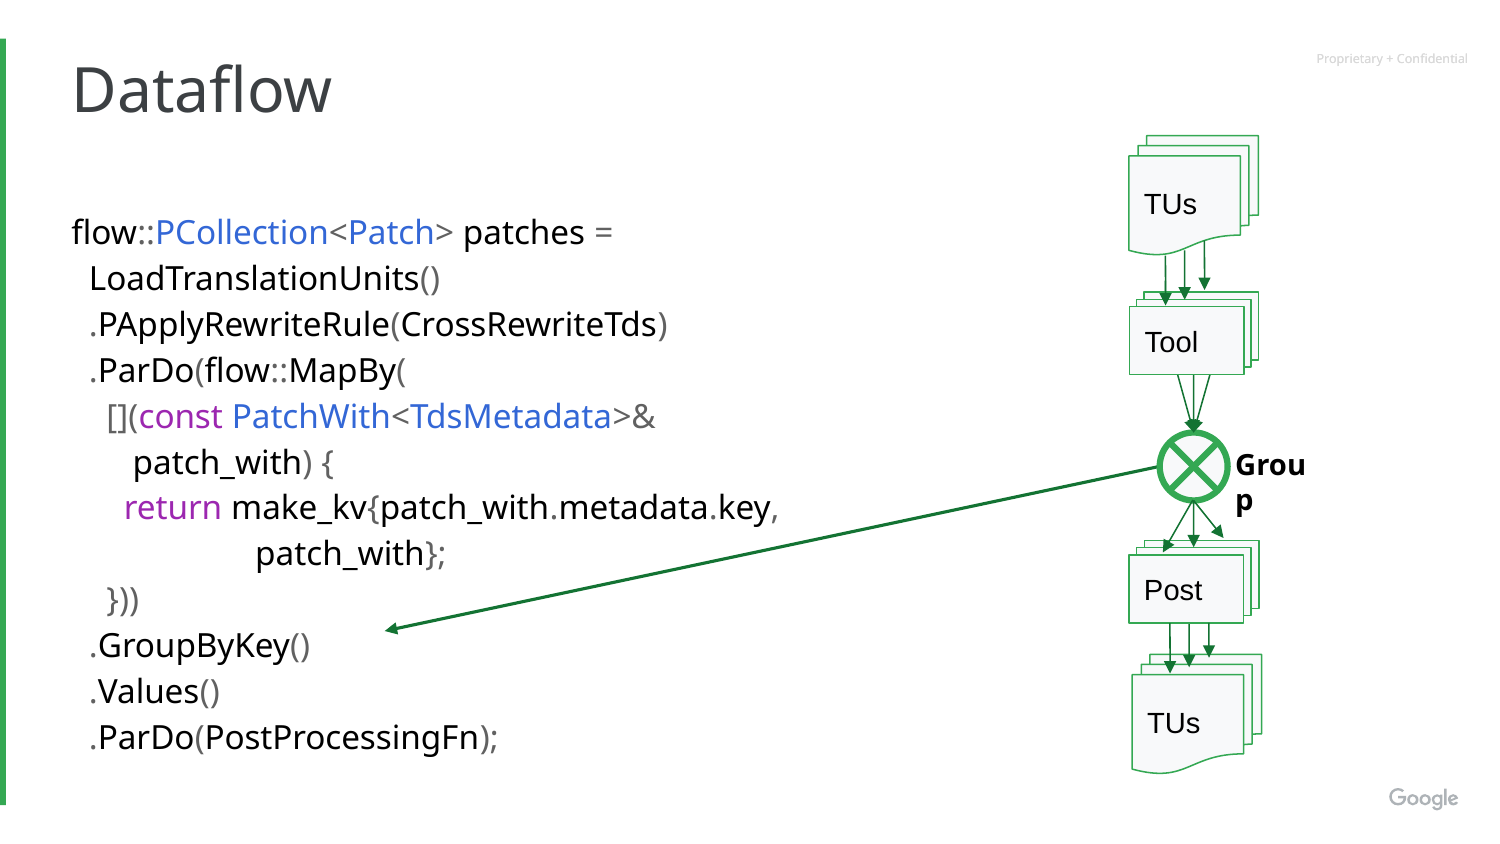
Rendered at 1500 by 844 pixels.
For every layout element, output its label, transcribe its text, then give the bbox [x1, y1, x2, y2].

text_box [1159, 432, 1220, 501]
text_box Tool [1129, 306, 1244, 375]
text_box TUs [1128, 135, 1259, 255]
text_box Post [1128, 554, 1244, 623]
text_box [1136, 540, 1259, 616]
text_box [1136, 291, 1165, 306]
text_box Group [1220, 431, 1340, 532]
text_box [1166, 291, 1259, 368]
title Dataflow [56, 43, 1336, 112]
text_box TUs [1132, 654, 1262, 774]
list flow::PCollection<Patch> patches = LoadTranslationUnits() .PApplyRewriteRule(CrossRewriteTds) .ParDo(flow::MapBy( [](const PatchWith<TdsMetadata>& patch_with) { return make_kv{patch_with.metadata.key, patch_with}; })) .GroupByKey() .Values() .ParDo(PostProcessingFn); [56, 190, 988, 753]
